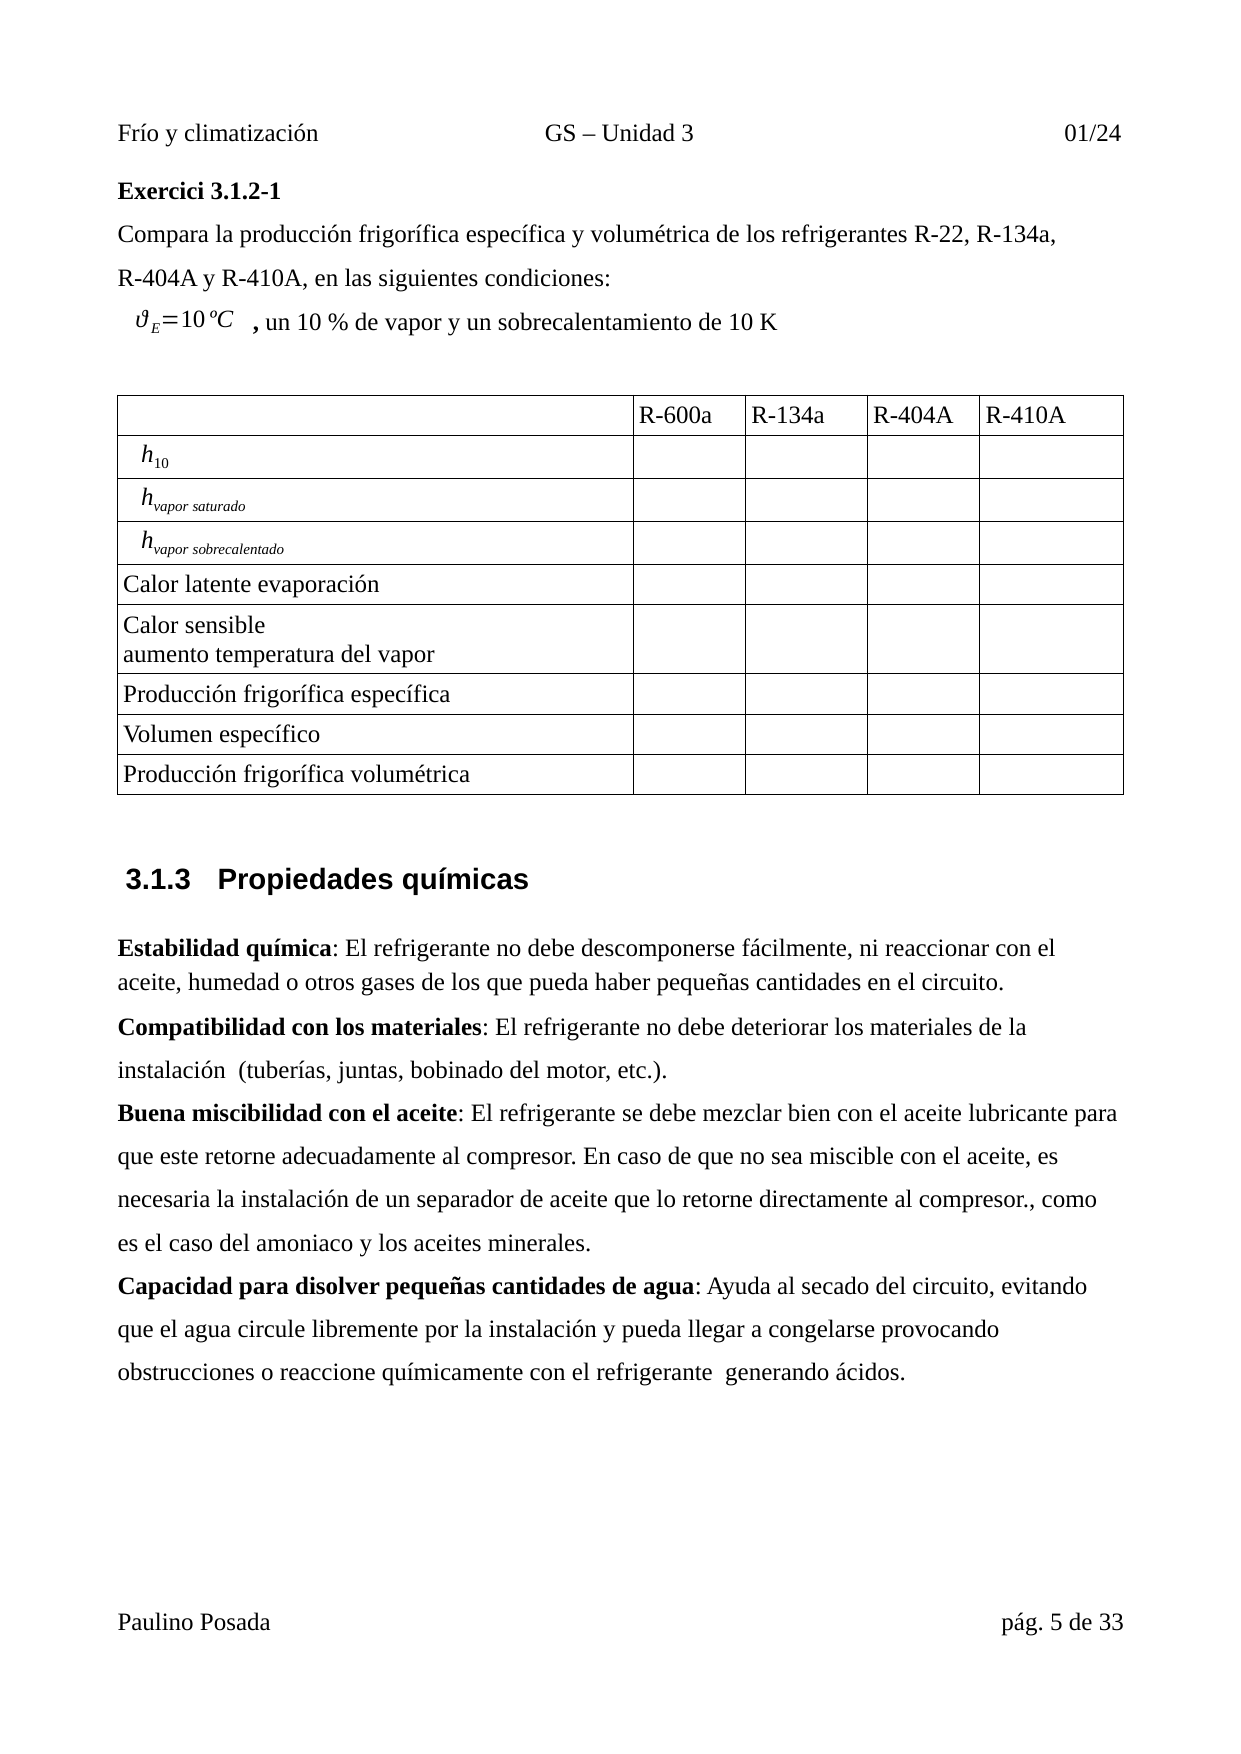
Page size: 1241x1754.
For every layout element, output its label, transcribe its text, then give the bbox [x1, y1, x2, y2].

table_cell [868, 674, 979, 713]
table_header R-134a [746, 396, 867, 435]
text Buena miscibilidad con el aceite: El refrigerante se debe mezclar bien con el aceite lubricante para que este retorne adecuadamente al compresor. En caso de que no sea miscible con el aceite, es necesaria la instalación de un separador de aceite que lo retorne directamente al compresor., como es el caso del amoniaco y los aceites minerales. [117, 1098, 1123, 1256]
table_cell [634, 479, 745, 521]
table_cell [868, 436, 979, 478]
table_cell Producción frigorífica específica [118, 674, 633, 713]
table_cell [868, 479, 979, 521]
table_cell [634, 755, 745, 794]
table_header R-410A [980, 396, 1123, 435]
table_cell [980, 436, 1123, 478]
table_cell [980, 715, 1123, 754]
text Estabilidad química: El refrigerante no debe descomponerse fácilmente, ni reaccionar con el aceite, humedad o otros gases de los que pueda haber pequeñas cantidades en el circuito. [117, 933, 1123, 995]
table_cell [980, 522, 1123, 564]
table_cell [634, 565, 745, 604]
table_cell [868, 565, 979, 604]
table_cell Producción frigorífica volumétrica [118, 755, 633, 794]
table_cell [980, 565, 1123, 604]
table_cell [746, 436, 867, 478]
table_cell [118, 479, 633, 521]
table_cell Volumen específico [118, 715, 633, 754]
table_cell [746, 715, 867, 754]
table_cell Calor sensible aumento temperatura del vapor [118, 605, 633, 673]
table_cell [980, 755, 1123, 794]
text Exercici 3.1.2-1 [117, 176, 1123, 205]
table_cell [118, 436, 633, 478]
table_cell [634, 522, 745, 564]
table_cell Calor latente evaporación [118, 565, 633, 604]
table_cell [634, 715, 745, 754]
table_cell [118, 522, 633, 564]
table_cell [980, 674, 1123, 713]
text , un 10 % de vapor y un sobrecalentamiento de 10 K [117, 306, 1123, 337]
table_cell [980, 479, 1123, 521]
table_cell [868, 522, 979, 564]
table_cell [634, 436, 745, 478]
table_cell [980, 605, 1123, 673]
table_cell [746, 755, 867, 794]
table_cell [746, 565, 867, 604]
table_cell [746, 479, 867, 521]
table_header R-600a [634, 396, 745, 435]
table_header R-404A [868, 396, 979, 435]
table_cell [868, 605, 979, 673]
table_cell [746, 674, 867, 713]
table_cell [746, 605, 867, 673]
table_cell [868, 715, 979, 754]
table_cell [868, 755, 979, 794]
table_header [118, 396, 633, 435]
text Compatibilidad con los materiales: El refrigerante no debe deteriorar los materiales de la instalación (tuberías, juntas, bobinado del motor, etc.). [117, 1012, 1123, 1084]
table_cell [746, 522, 867, 564]
table_cell [634, 605, 745, 673]
text Capacidad para disolver pequeñas cantidades de agua: Ayuda al secado del circuito, evitando que el agua circule libremente por la instalación y pueda llegar a congelarse provocando obstrucciones o reaccione químicamente con el refrigerante generando ácidos. [117, 1271, 1123, 1386]
text Compara la producción frigorífica específica y volumétrica de los refrigerantes R-22, R-134a, R-404A y R-410A, en las siguientes condiciones: [117, 219, 1123, 291]
subtitle Propiedades químicas [117, 862, 1123, 896]
table_cell [634, 674, 745, 713]
